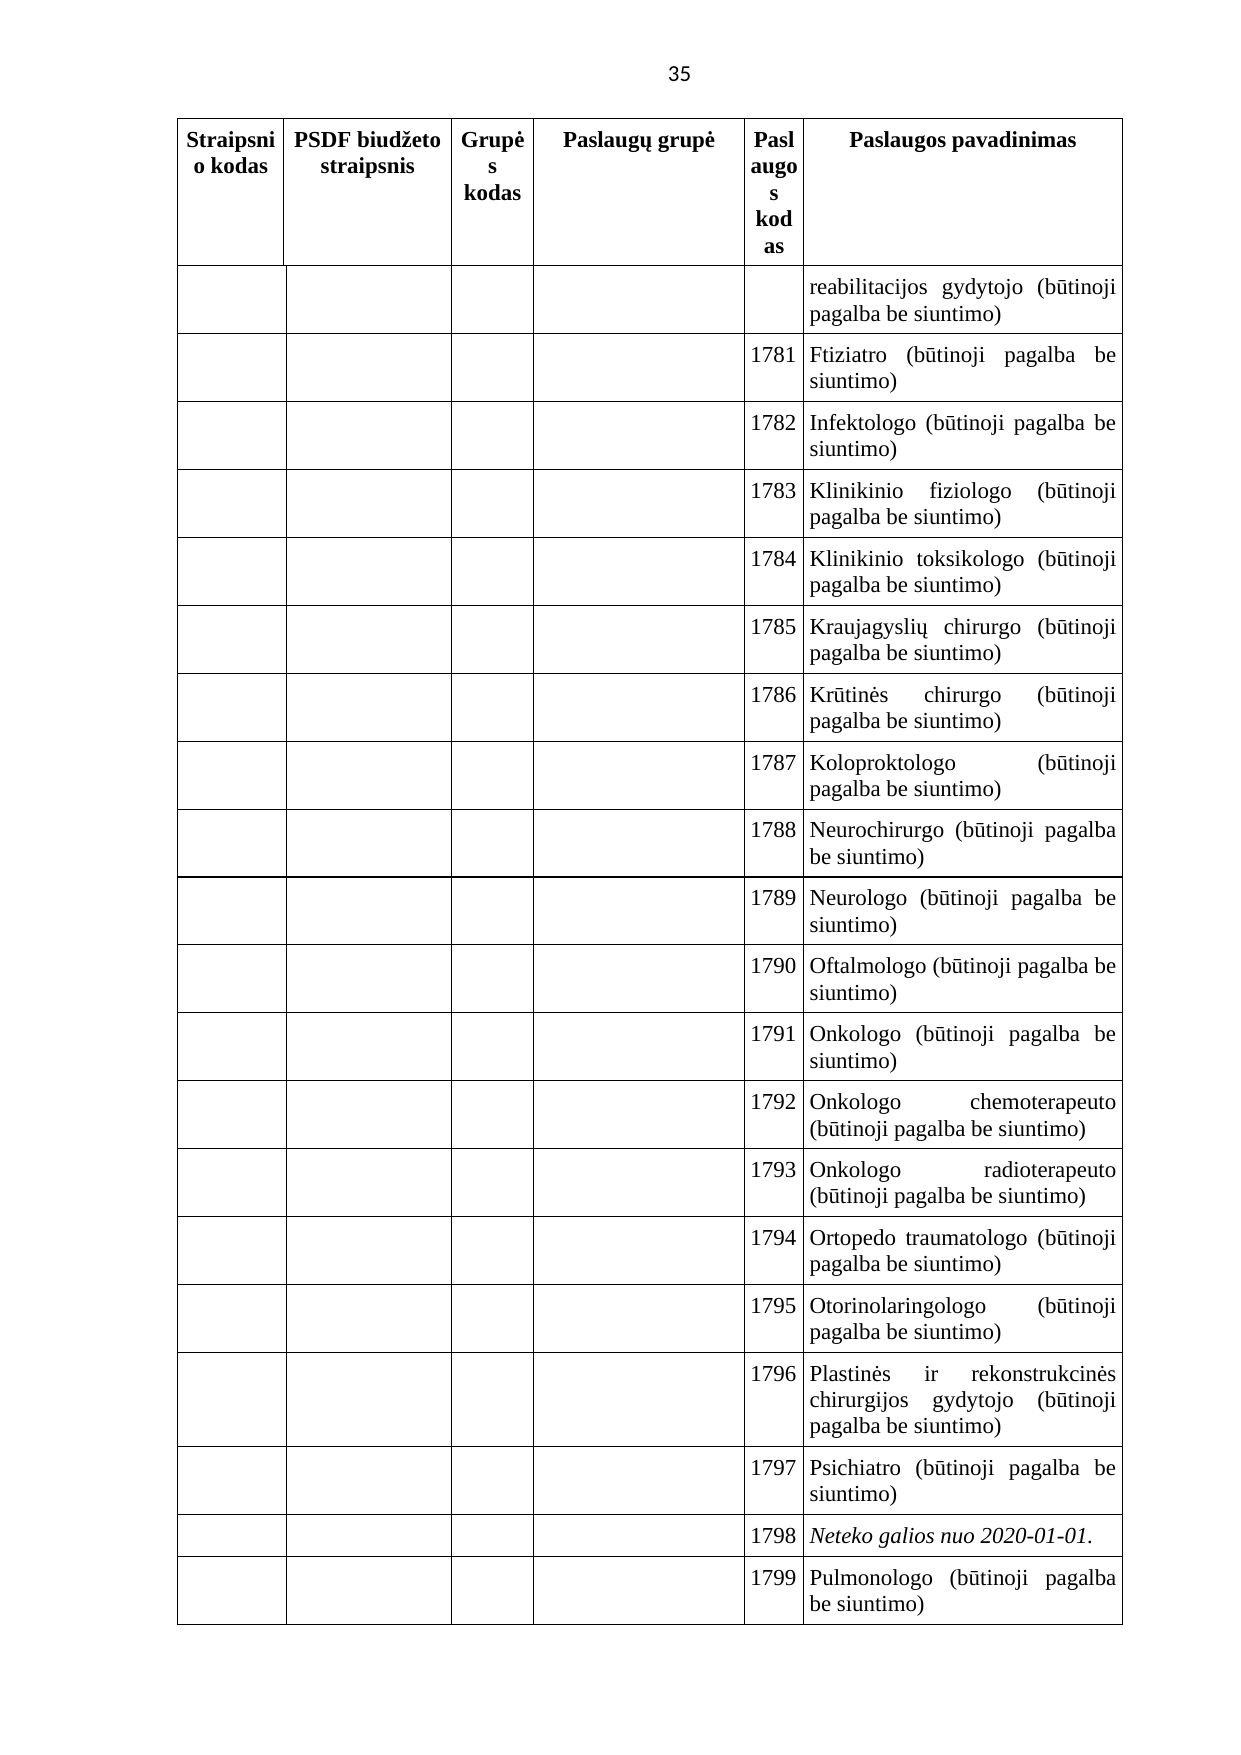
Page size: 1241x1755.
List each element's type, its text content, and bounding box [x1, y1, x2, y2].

table_cell [534, 606, 744, 673]
table_cell [452, 402, 533, 469]
table_cell Oftalmologo (būtinoji pagalba be siuntimo) [804, 945, 1122, 1012]
table_cell 1791 [745, 1013, 803, 1080]
table_cell 1783 [745, 470, 803, 537]
table_header Paslaugų grupė [534, 119, 744, 265]
table_cell reabilitacijos gydytojo (būtinoji pagalba be siuntimo) [804, 266, 1122, 333]
table_cell Onkologo radioterapeuto (būtinoji pagalba be siuntimo) [804, 1149, 1122, 1216]
table_cell 1794 [745, 1217, 803, 1284]
table_cell 1799 [745, 1557, 803, 1623]
table_cell [452, 1515, 533, 1556]
table_cell [534, 1515, 744, 1556]
table_cell [178, 266, 286, 333]
table_cell [287, 334, 451, 401]
table_cell [452, 334, 533, 401]
table_cell [534, 402, 744, 469]
table_cell [452, 742, 533, 808]
table_cell Klinikinio fiziologo (būtinoji pagalba be siuntimo) [804, 470, 1122, 537]
table_header PSDF biudžeto straipsnis [284, 119, 451, 265]
table_cell [452, 1217, 533, 1284]
table_cell [178, 1285, 286, 1352]
table_cell 1788 [745, 810, 803, 876]
table_cell [287, 1285, 451, 1352]
table_cell 1789 [745, 878, 803, 944]
table_cell [745, 266, 803, 333]
table_cell Neurochirurgo (būtinoji pagalba be siuntimo) [804, 810, 1122, 876]
table_cell Neteko galios nuo 2020-01-01. [804, 1515, 1122, 1556]
table_cell 1798 [745, 1515, 803, 1556]
table_cell [452, 1285, 533, 1352]
table_cell [287, 1353, 451, 1446]
table_cell [178, 1515, 286, 1556]
table_cell [452, 606, 533, 673]
table_cell Pulmonologo (būtinoji pagalba be siuntimo) [804, 1557, 1122, 1623]
table_cell [178, 1149, 286, 1216]
table_cell [287, 742, 451, 808]
table_cell [534, 1447, 744, 1514]
table_cell [534, 1353, 744, 1446]
table_cell [452, 470, 533, 537]
table_cell [534, 1013, 744, 1080]
table_cell [287, 1557, 451, 1623]
table_header Paslaugos kodas [745, 119, 803, 265]
table_cell 1792 [745, 1081, 803, 1148]
table_cell [452, 266, 533, 333]
table_cell 1784 [745, 538, 803, 605]
table_cell [534, 266, 744, 333]
table_cell 1790 [745, 945, 803, 1012]
table_cell [178, 1353, 286, 1446]
table_cell [452, 1149, 533, 1216]
table_cell Ortopedo traumatologo (būtinoji pagalba be siuntimo) [804, 1217, 1122, 1284]
table_cell Neurologo (būtinoji pagalba be siuntimo) [804, 878, 1122, 944]
table_cell Krūtinės chirurgo (būtinoji pagalba be siuntimo) [804, 674, 1122, 741]
table_cell [178, 606, 286, 673]
table_cell [287, 810, 451, 876]
table_cell [287, 945, 451, 1012]
table_cell [178, 674, 286, 741]
table_cell [534, 878, 744, 944]
table_cell [178, 334, 286, 401]
table_header Paslaugos pavadinimas [804, 119, 1122, 265]
table_cell [178, 878, 286, 944]
table_cell [534, 1217, 744, 1284]
table_cell [287, 538, 451, 605]
table_cell 1786 [745, 674, 803, 741]
table_cell [287, 1081, 451, 1148]
table_cell [452, 1447, 533, 1514]
table_cell [178, 470, 286, 537]
table_cell Onkologo chemoterapeuto (būtinoji pagalba be siuntimo) [804, 1081, 1122, 1148]
table_cell [287, 470, 451, 537]
table_cell [452, 945, 533, 1012]
table_cell [287, 878, 451, 944]
table_cell [287, 1515, 451, 1556]
table_cell Onkologo (būtinoji pagalba be siuntimo) [804, 1013, 1122, 1080]
table_cell [534, 1081, 744, 1148]
table_cell [178, 1217, 286, 1284]
table_cell Otorinolaringologo (būtinoji pagalba be siuntimo) [804, 1285, 1122, 1352]
table_cell 1793 [745, 1149, 803, 1216]
table_cell [178, 945, 286, 1012]
table_cell [452, 1557, 533, 1623]
table_cell [287, 1447, 451, 1514]
table_cell [178, 402, 286, 469]
table_cell 1785 [745, 606, 803, 673]
table_cell [178, 1013, 286, 1080]
table_cell [178, 538, 286, 605]
table_cell Kraujagyslių chirurgo (būtinoji pagalba be siuntimo) [804, 606, 1122, 673]
table_cell [178, 1447, 286, 1514]
table_cell [452, 674, 533, 741]
table_cell [452, 538, 533, 605]
table_cell [534, 1149, 744, 1216]
table_cell [178, 1081, 286, 1148]
table_cell [178, 810, 286, 876]
table_header Straipsnio kodas [178, 119, 283, 265]
table_cell 1787 [745, 742, 803, 808]
table_cell [534, 538, 744, 605]
table_cell [534, 470, 744, 537]
table_cell 1782 [745, 402, 803, 469]
table_cell [534, 945, 744, 1012]
table_cell 1796 [745, 1353, 803, 1446]
table_cell [452, 810, 533, 876]
table_cell Ftiziatro (būtinoji pagalba be siuntimo) [804, 334, 1122, 401]
table_cell [534, 1557, 744, 1623]
table_cell Koloproktologo (būtinoji pagalba be siuntimo) [804, 742, 1122, 808]
table_cell [178, 1557, 286, 1623]
table_cell [178, 742, 286, 808]
table_cell [287, 1217, 451, 1284]
table_header Grupės kodas [452, 119, 533, 265]
table_cell Klinikinio toksikologo (būtinoji pagalba be siuntimo) [804, 538, 1122, 605]
table_cell [534, 810, 744, 876]
table_cell [452, 1353, 533, 1446]
table_cell [534, 334, 744, 401]
table_cell 1781 [745, 334, 803, 401]
table_cell 1795 [745, 1285, 803, 1352]
table_cell [287, 1149, 451, 1216]
table_cell [452, 1013, 533, 1080]
table_cell [287, 674, 451, 741]
table_cell [534, 742, 744, 808]
table_cell [534, 1285, 744, 1352]
table_cell Psichiatro (būtinoji pagalba be siuntimo) [804, 1447, 1122, 1514]
table_cell [452, 878, 533, 944]
table_cell [287, 1013, 451, 1080]
table_cell [452, 1081, 533, 1148]
table_cell 1797 [745, 1447, 803, 1514]
table_cell Plastinės ir rekonstrukcinės chirurgijos gydytojo (būtinoji pagalba be siuntimo) [804, 1353, 1122, 1446]
table_cell Infektologo (būtinoji pagalba be siuntimo) [804, 402, 1122, 469]
table_cell [287, 402, 451, 469]
table_cell [287, 266, 451, 333]
table_cell [287, 606, 451, 673]
table_cell [534, 674, 744, 741]
